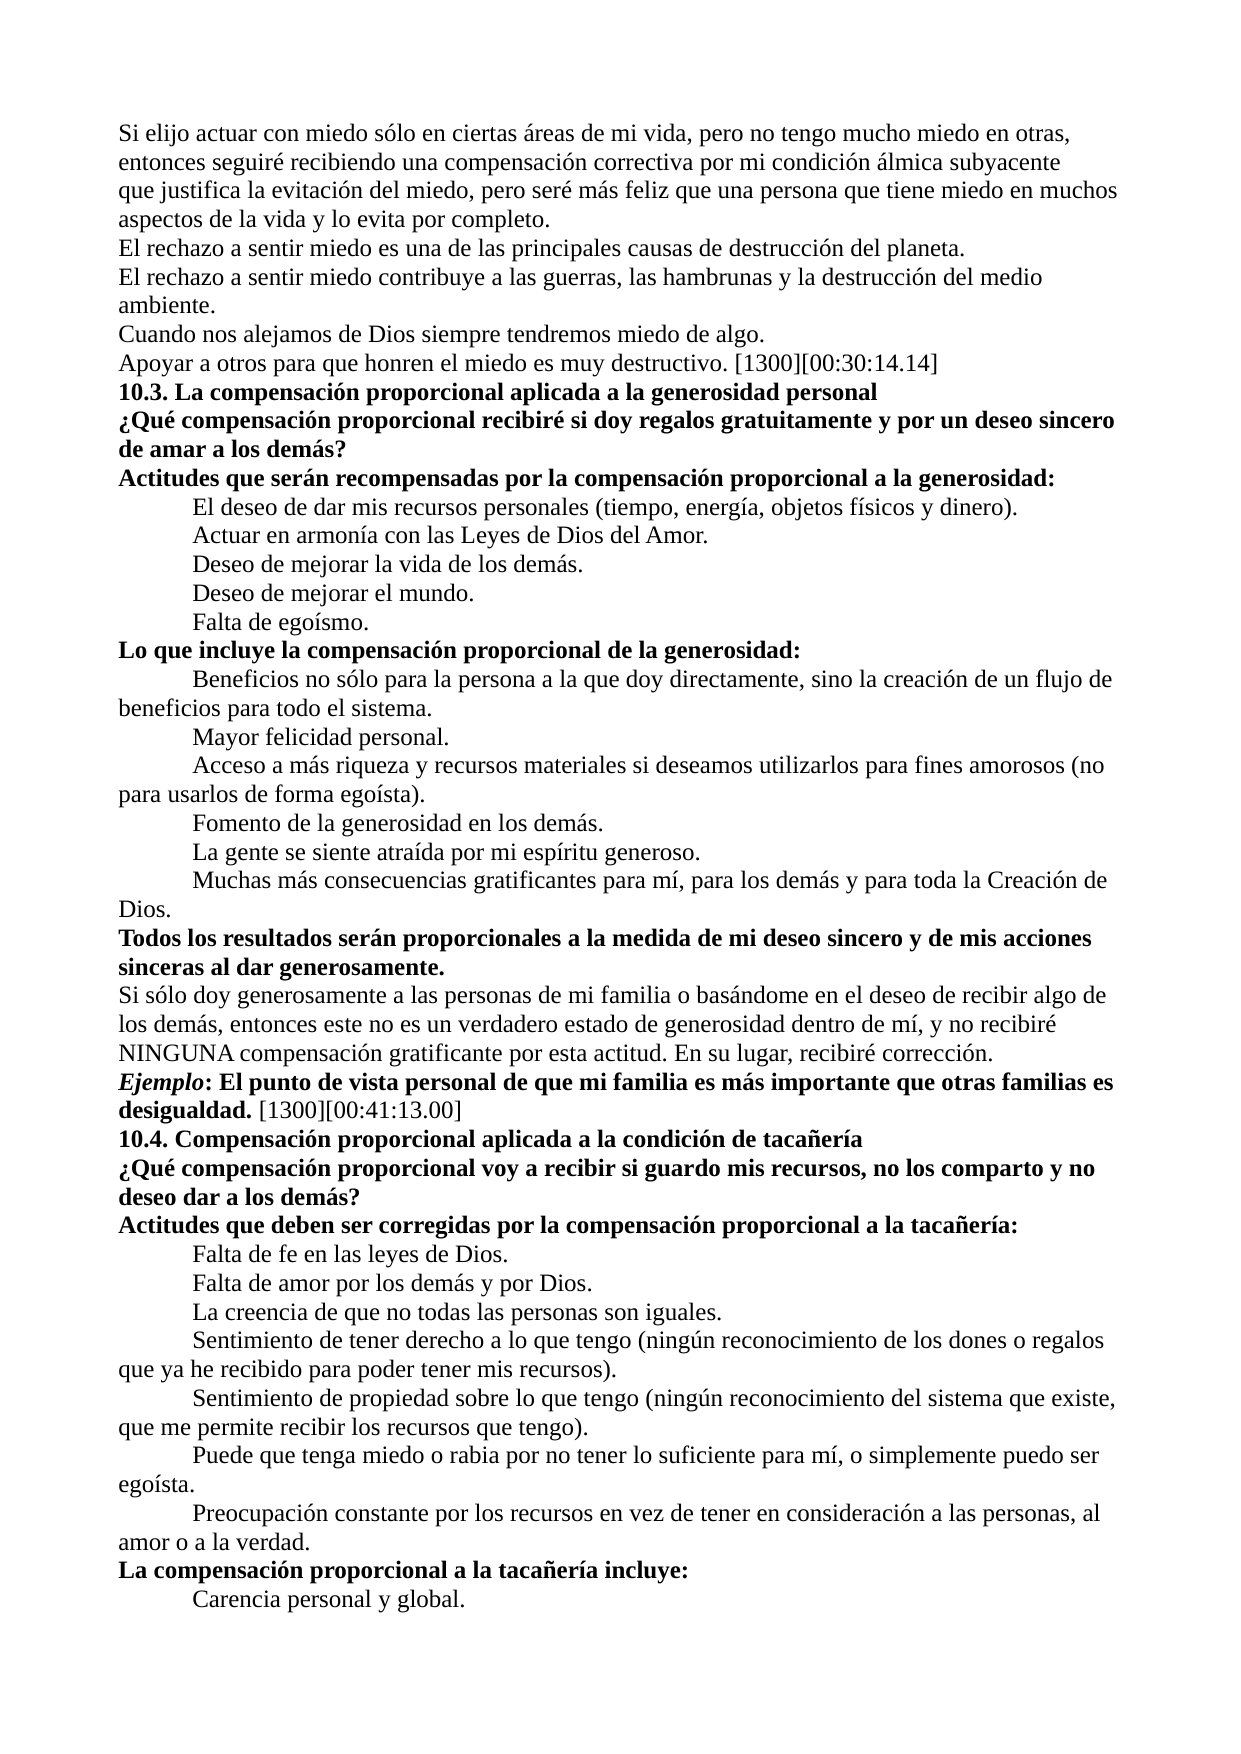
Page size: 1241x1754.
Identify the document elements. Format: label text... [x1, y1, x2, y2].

text Si elijo actuar con miedo sólo en ciertas áreas de mi vida, pero no tengo mucho miedo en otras, entonces seguiré recibiendo una compensación correctiva por mi condición álmica subyacente [118, 118, 1122, 176]
text Puede que tenga miedo o rabia por no tener lo suficiente para mí, o simplemente puedo ser egoísta. [118, 1441, 1122, 1498]
text Preocupación constante por los recursos en vez de tener en consideración a las personas, al amor o a la verdad. [118, 1498, 1122, 1556]
text 10.4. Compensación proporcional aplicada a la condición de tacañería [118, 1124, 1122, 1153]
text Sentimiento de propiedad sobre lo que tengo (ningún reconocimiento del sistema que existe, que me permite recibir los recursos que tengo). [118, 1383, 1122, 1441]
text Actitudes que deben ser corregidas por la compensación proporcional a la tacañería: [118, 1211, 1122, 1239]
text Acceso a más riqueza y recursos materiales si deseamos utilizarlos para fines amorosos (no para usarlos de forma egoísta). Fomento de la generosidad en los demás. [118, 751, 1122, 837]
text Mayor felicidad personal. [118, 722, 1122, 751]
text Actitudes que serán recompensadas por la compensación proporcional a la generosidad: [118, 463, 1122, 492]
text Ejemplo: El punto de vista personal de que mi familia es más importante que otras familias es desigualdad. [1300][00:41:13.00] [118, 1067, 1122, 1124]
text Lo que incluye la compensación proporcional de la generosidad: [118, 636, 1122, 664]
text Muchas más consecuencias gratificantes para mí, para los demás y para toda la Creación de Dios. [118, 866, 1122, 923]
text Cuando nos alejamos de Dios siempre tendremos miedo de algo. Apoyar a otros para que honren el miedo es muy destructivo. [1300][00:30:14.14] [118, 319, 1122, 377]
text La gente se siente atraída por mi espíritu generoso. [118, 837, 1122, 866]
text Deseo de mejorar la vida de los demás. Deseo de mejorar el mundo. [118, 549, 1122, 607]
text La creencia de que no todas las personas son iguales. [118, 1297, 1122, 1326]
text La compensación proporcional a la tacañería incluye: Carencia personal y global. [118, 1556, 1122, 1613]
text Actuar en armonía con las Leyes de Dios del Amor. [118, 521, 1122, 549]
text El rechazo a sentir miedo contribuye a las guerras, las hambrunas y la destrucción del medio ambiente. [118, 262, 1122, 319]
text ¿Qué compensación proporcional voy a recibir si guardo mis recursos, no los comparto y no deseo dar a los demás? [118, 1153, 1122, 1211]
text Falta de fe en las leyes de Dios. [118, 1239, 1122, 1268]
text 10.3. La compensación proporcional aplicada a la generosidad personal [118, 377, 1122, 406]
text Todos los resultados serán proporcionales a la medida de mi deseo sincero y de mis acciones sinceras al dar generosamente. [118, 923, 1122, 981]
text Falta de egoísmo. [118, 607, 1122, 636]
text Si sólo doy generosamente a las personas de mi familia o basándome en el deseo de recibir algo de los demás, entonces este no es un verdadero estado de generosidad dentro de mí, y no recibiré NINGUNA compensación gratificante por esta actitud. En su lugar, recibiré corrección. [118, 981, 1122, 1067]
text Beneficios no sólo para la persona a la que doy directamente, sino la creación de un flujo de beneficios para todo el sistema. [118, 664, 1122, 722]
text El deseo de dar mis recursos personales (tiempo, energía, objetos físicos y dinero). [118, 492, 1122, 521]
text El rechazo a sentir miedo es una de las principales causas de destrucción del planeta. [118, 233, 1122, 262]
text Sentimiento de tener derecho a lo que tengo (ningún reconocimiento de los dones o regalos que ya he recibido para poder tener mis recursos). [118, 1326, 1122, 1383]
text Falta de amor por los demás y por Dios. [118, 1268, 1122, 1297]
text que justifica la evitación del miedo, pero seré más feliz que una persona que tiene miedo en muchos aspectos de la vida y lo evita por completo. [118, 176, 1122, 233]
text ¿Qué compensación proporcional recibiré si doy regalos gratuitamente y por un deseo sincero de amar a los demás? [118, 406, 1122, 463]
